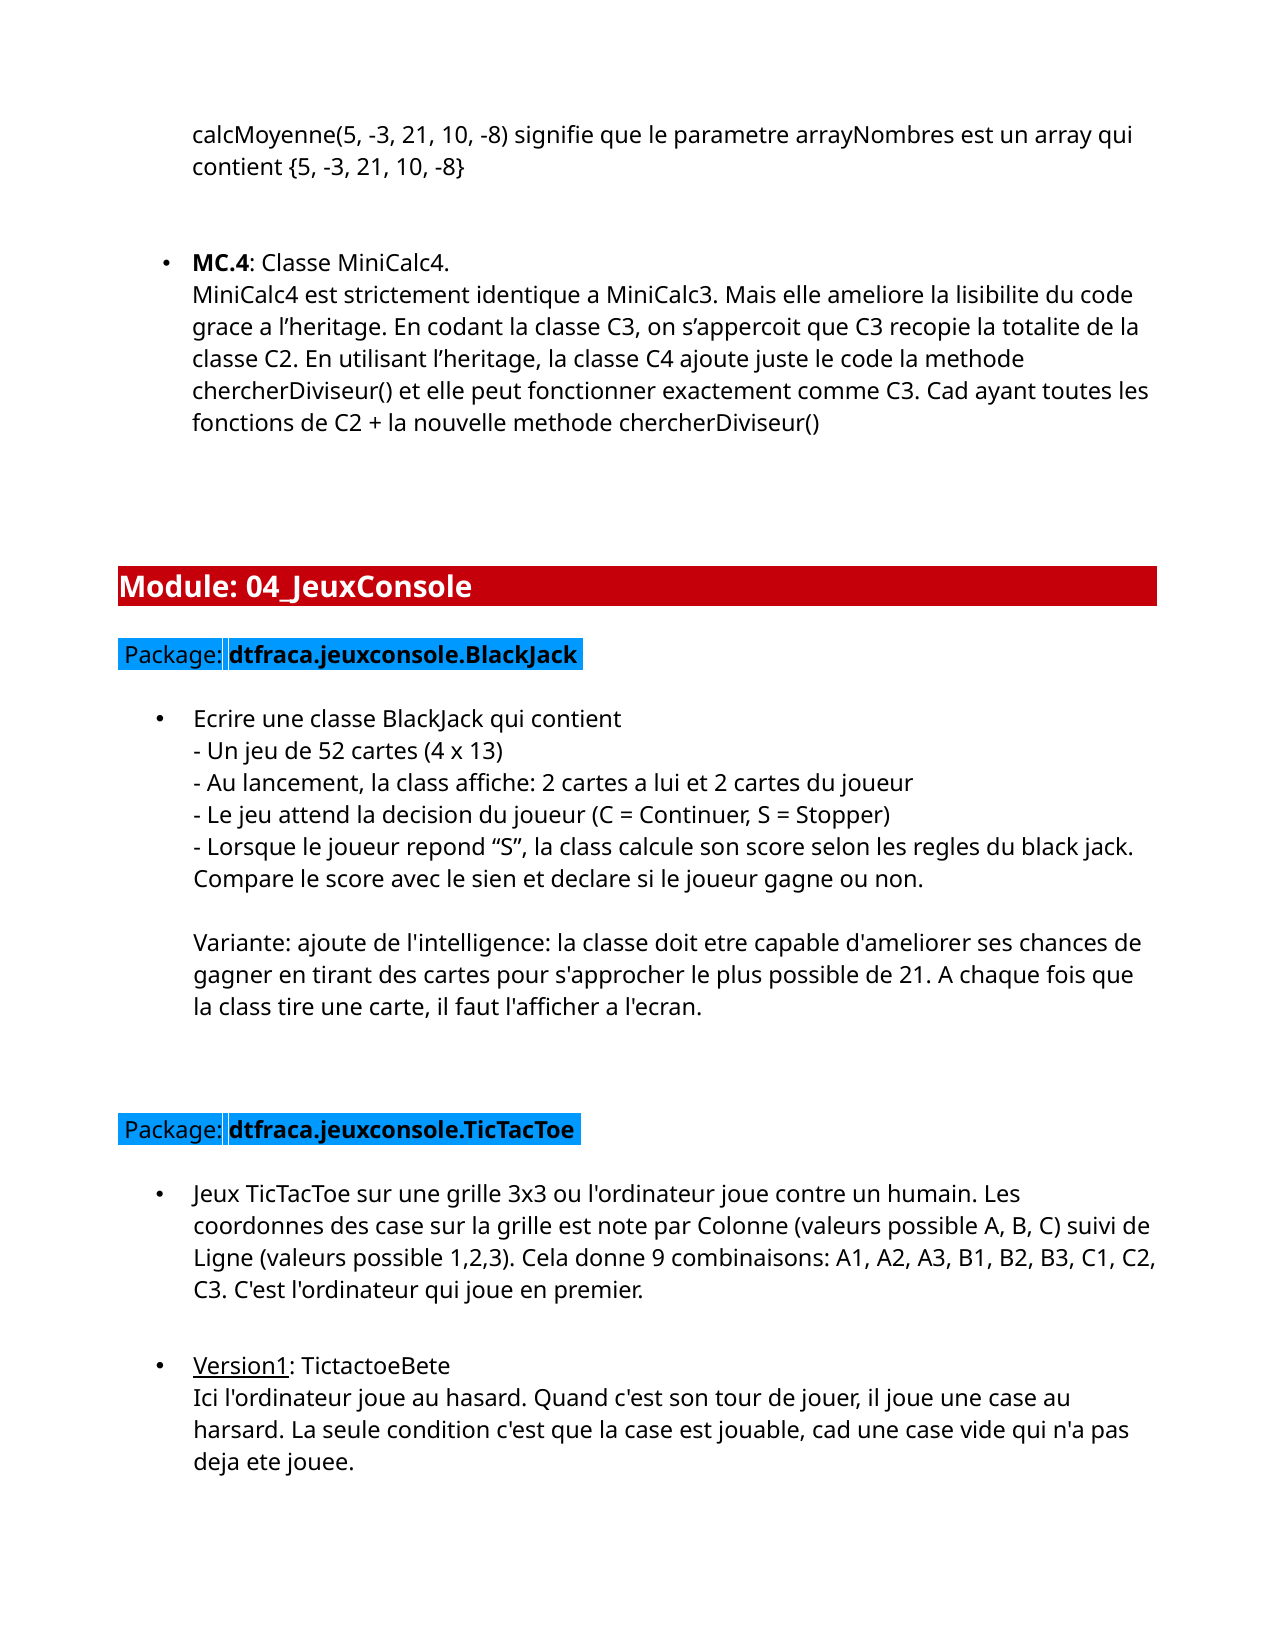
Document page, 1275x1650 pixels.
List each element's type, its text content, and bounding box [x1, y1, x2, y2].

text Package: dtfraca.jeuxconsole.BlackJack [118, 638, 1157, 670]
list calcMoyenne(5, -3, 21, 10, -8) signifie que le parametre arrayNombres est un array qui contient {5, -3, 21, 10, -8} [162, 118, 1157, 246]
text Package: dtfraca.jeuxconsole.TicTacToe [118, 1113, 1157, 1145]
list Version1: TictactoeBete Ici l'ordinateur joue au hasard. Quand c'est son tour de jouer, il joue une case au harsard. La seule condition c'est que la case est jouable, cad une case vide qui n'a pas deja ete jouee. [156, 1349, 1157, 1511]
list MC.4: Classe MiniCalc4. MiniCalc4 est strictement identique a MiniCalc3. Mais elle ameliore la lisibilite du code grace a l’heritage. En codant la classe C3, on s’appercoit que C3 recopie la totalite de la classe C2. En utilisant l’heritage, la classe C4 ajoute juste le code la methode chercherDiviseur() et elle peut fonctionner exactement comme C3. Cad ayant toutes les fonctions de C2 + la nouvelle methode chercherDiviseur() [162, 246, 1157, 470]
list Jeux TicTacToe sur une grille 3x3 ou l'ordinateur joue contre un humain. Les coordonnes des case sur la grille est note par Colonne (valeurs possible A, B, C) suivi de Ligne (valeurs possible 1,2,3). Cela donne 9 combinaisons: A1, A2, A3, B1, B2, B3, C1, C2, C3. C'est l'ordinateur qui joue en premier. [156, 1177, 1157, 1337]
text Module: 04_JeuxConsole [118, 566, 1157, 606]
list Ecrire une classe BlackJack qui contient - Un jeu de 52 cartes (4 x 13) - Au lancement, la class affiche: 2 cartes a lui et 2 cartes du joueur - Le jeu attend la decision du joueur (C = Continuer, S = Stopper) - Lorsque le joueur repond “S”, la class calcule son score selon les regles du black jack. Compare le score avec le sien et declare si le joueur gagne ou non. Variante: ajoute de l'intelligence: la classe doit etre capable d'ameliorer ses chances de gagner en tirant des cartes pour s'approcher le plus possible de 21. A chaque fois que la class tire une carte, il faut l'afficher a l'ecran. [156, 702, 1157, 1056]
